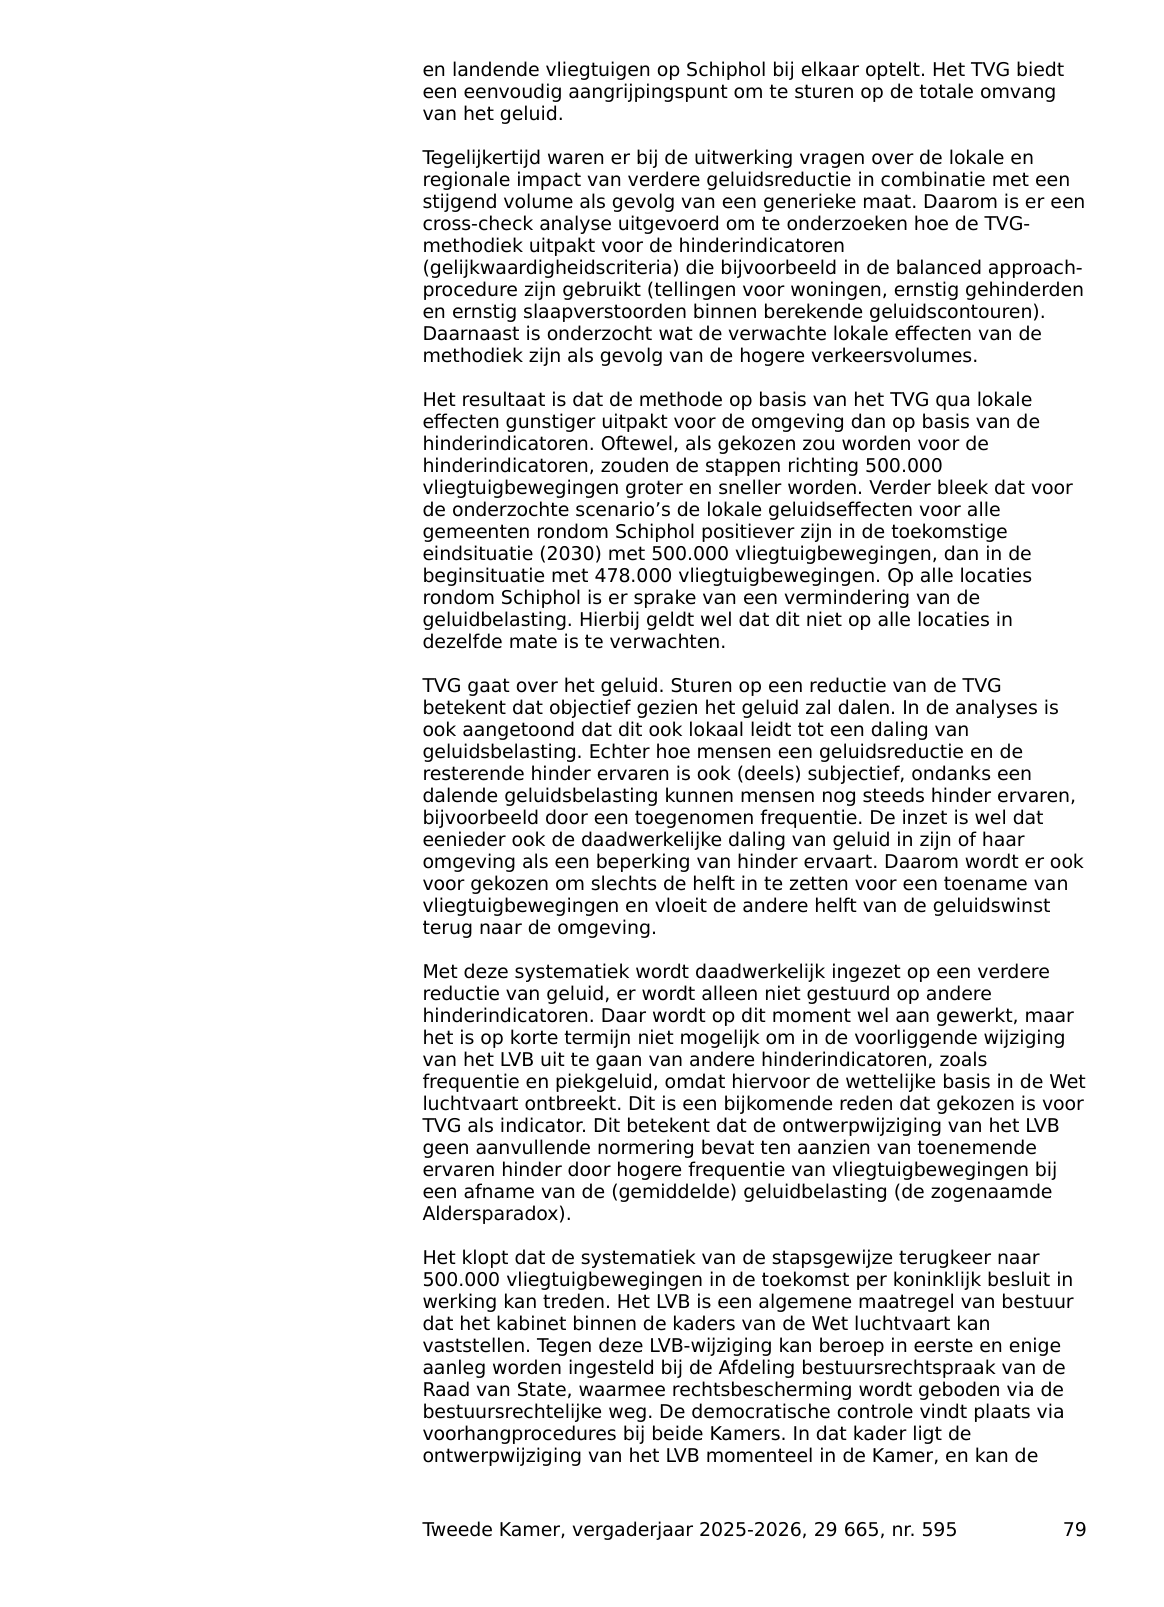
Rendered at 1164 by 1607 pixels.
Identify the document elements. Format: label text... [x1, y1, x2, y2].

text en landende vliegtuigen op Schiphol bij elkaar optelt. Het TVG biedt een eenvoudig aangrijpingspunt om te sturen op de totale omvang van het geluid. [422, 59, 1087, 125]
text TVG gaat over het geluid. Sturen op een reductie van de TVG betekent dat objectief gezien het geluid zal dalen. In de analyses is ook aangetoond dat dit ook lokaal leidt tot een daling van geluidsbelasting. Echter hoe mensen een geluidsreductie en de resterende hinder ervaren is ook (deels) subjectief, ondanks een dalende geluidsbelasting kunnen mensen nog steeds hinder ervaren, bijvoorbeeld door een toegenomen frequentie. De inzet is wel dat eenieder ook de daadwerkelijke daling van geluid in zijn of haar omgeving als een beperking van hinder ervaart. Daarom wordt er ook voor gekozen om slechts de helft in te zetten voor een toename van vliegtuigbewegingen en vloeit de andere helft van de geluidswinst terug naar de omgeving. [422, 675, 1087, 939]
text Met deze systematiek wordt daadwerkelijk ingezet op een verdere reductie van geluid, er wordt alleen niet gestuurd op andere hinderindicatoren. Daar wordt op dit moment wel aan gewerkt, maar het is op korte termijn niet mogelijk om in de voorliggende wijziging van het LVB uit te gaan van andere hinderindicatoren, zoals frequentie en piekgeluid, omdat hiervoor de wettelijke basis in de Wet luchtvaart ontbreekt. Dit is een bijkomende reden dat gekozen is voor TVG als indicator. Dit betekent dat de ontwerpwijziging van het LVB geen aanvullende normering bevat ten aanzien van toenemende ervaren hinder door hogere frequentie van vliegtuigbewegingen bij een afname van de (gemiddelde) geluidbelasting (de zogenaamde Aldersparadox). [422, 961, 1087, 1225]
text Het klopt dat de systematiek van de stapsgewijze terugkeer naar 500.000 vliegtuigbewegingen in de toekomst per koninklijk besluit in werking kan treden. Het LVB is een algemene maatregel van bestuur dat het kabinet binnen de kaders van de Wet luchtvaart kan vaststellen. Tegen deze LVB-wijziging kan beroep in eerste en enige aanleg worden ingesteld bij de Afdeling bestuursrechtspraak van de Raad van State, waarmee rechtsbescherming wordt geboden via de bestuursrechtelijke weg. De democratische controle vindt plaats via voorhangprocedures bij beide Kamers. In dat kader ligt de ontwerpwijziging van het LVB momenteel in de Kamer, en kan de [422, 1247, 1087, 1467]
text Het resultaat is dat de methode op basis van het TVG qua lokale effecten gunstiger uitpakt voor de omgeving dan op basis van de hinderindicatoren. Oftewel, als gekozen zou worden voor de hinderindicatoren, zouden de stappen richting 500.000 vliegtuigbewegingen groter en sneller worden. Verder bleek dat voor de onderzochte scenario’s de lokale geluidseffecten voor alle gemeenten rondom Schiphol positiever zijn in de toekomstige eindsituatie (2030) met 500.000 vliegtuigbewegingen, dan in de beginsituatie met 478.000 vliegtuigbewegingen. Op alle locaties rondom Schiphol is er sprake van een vermindering van de geluidbelasting. Hierbij geldt wel dat dit niet op alle locaties in dezelfde mate is te verwachten. [422, 389, 1087, 653]
text Tegelijkertijd waren er bij de uitwerking vragen over de lokale en regionale impact van verdere geluidsreductie in combinatie met een stijgend volume als gevolg van een generieke maat. Daarom is er een cross-check analyse uitgevoerd om te onderzoeken hoe de TVG-methodiek uitpakt voor de hinderindicatoren (gelijkwaardigheidscriteria) die bijvoorbeeld in de balanced approach-procedure zijn gebruikt (tellingen voor woningen, ernstig gehinderden en ernstig slaapverstoorden binnen berekende geluidscontouren). Daarnaast is onderzocht wat de verwachte lokale effecten van de methodiek zijn als gevolg van de hogere verkeersvolumes. [422, 147, 1087, 367]
